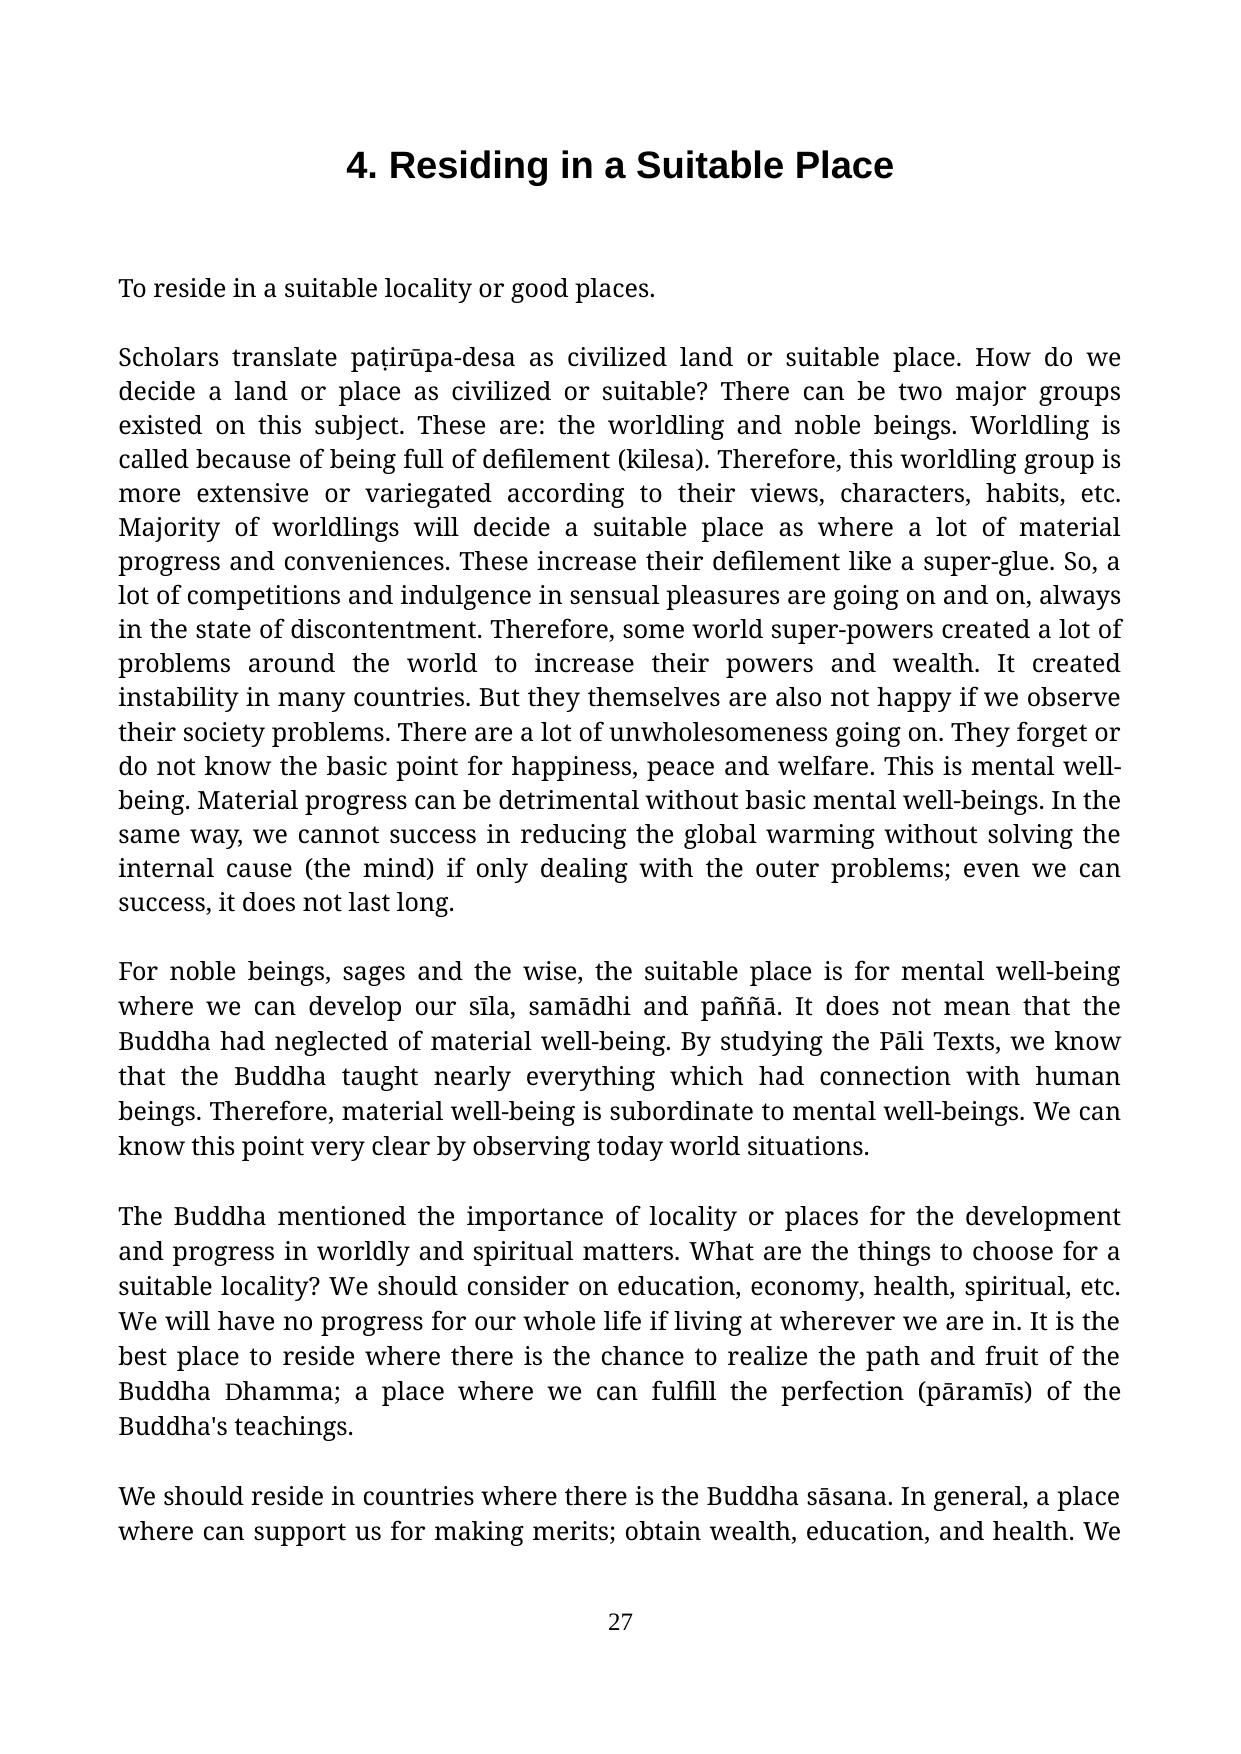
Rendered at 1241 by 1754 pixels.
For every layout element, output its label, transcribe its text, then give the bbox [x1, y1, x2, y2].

text The Buddha mentioned the importance of locality or places for the development and progress in worldly and spiritual matters. What are the things to choose for a suitable locality? We should consider on education, economy, health, spiritual, etc. We will have no progress for our whole life if living at wherever we are in. It is the best place to reside where there is the chance to realize the path and fruit of the Buddha Dhamma; a place where we can fulfill the perfection (pāramīs) of the Buddha's teachings. We should reside in countries where there is the Buddha sāsana. In general, a place where can support us for making merits; obtain wealth, education, and health. We [118, 1198, 1122, 1548]
text For noble beings, sages and the wise, the suitable place is for mental well-being where we can develop our sīla, samādhi and paññā. It does not mean that the Buddha had neglected of material well-being. By studying the Pāli Texts, we know that the Buddha taught nearly everything which had connection with human beings. Therefore, material well-being is subordinate to mental well-beings. We can know this point very clear by observing today world situations. [118, 953, 1122, 1163]
text Scholars translate paṭirūpa-desa as civilized land or suitable place. How do we decide a land or place as civilized or suitable? There can be two major groups existed on this subject. These are: the worldling and noble beings. Worldling is called because of being full of defilement (kilesa). Therefore, this worldling group is more extensive or variegated according to their views, characters, habits, etc. Majority of worldlings will decide a suitable place as where a lot of material progress and conveniences. These increase their defilement like a super-glue. So, a lot of competitions and indulgence in sensual pleasures are going on and on, always in the state of discontentment. Therefore, some world super-powers created a lot of problems around the world to increase their powers and wealth. It created instability in many countries. But they themselves are also not happy if we observe their society problems. There are a lot of unwholesomeness going on. They forget or do not know the basic point for happiness, peace and welfare. This is mental well-being. Material progress can be detrimental without basic mental well-beings. In the same way, we cannot success in reducing the global warming without solving the internal cause (the mind) if only dealing with the outer problems; even we can success, it does not last long. [118, 339, 1122, 918]
subtitle 4. Residing in a Suitable Place [118, 143, 1122, 187]
text To reside in a suitable locality or good places. [118, 269, 1122, 304]
